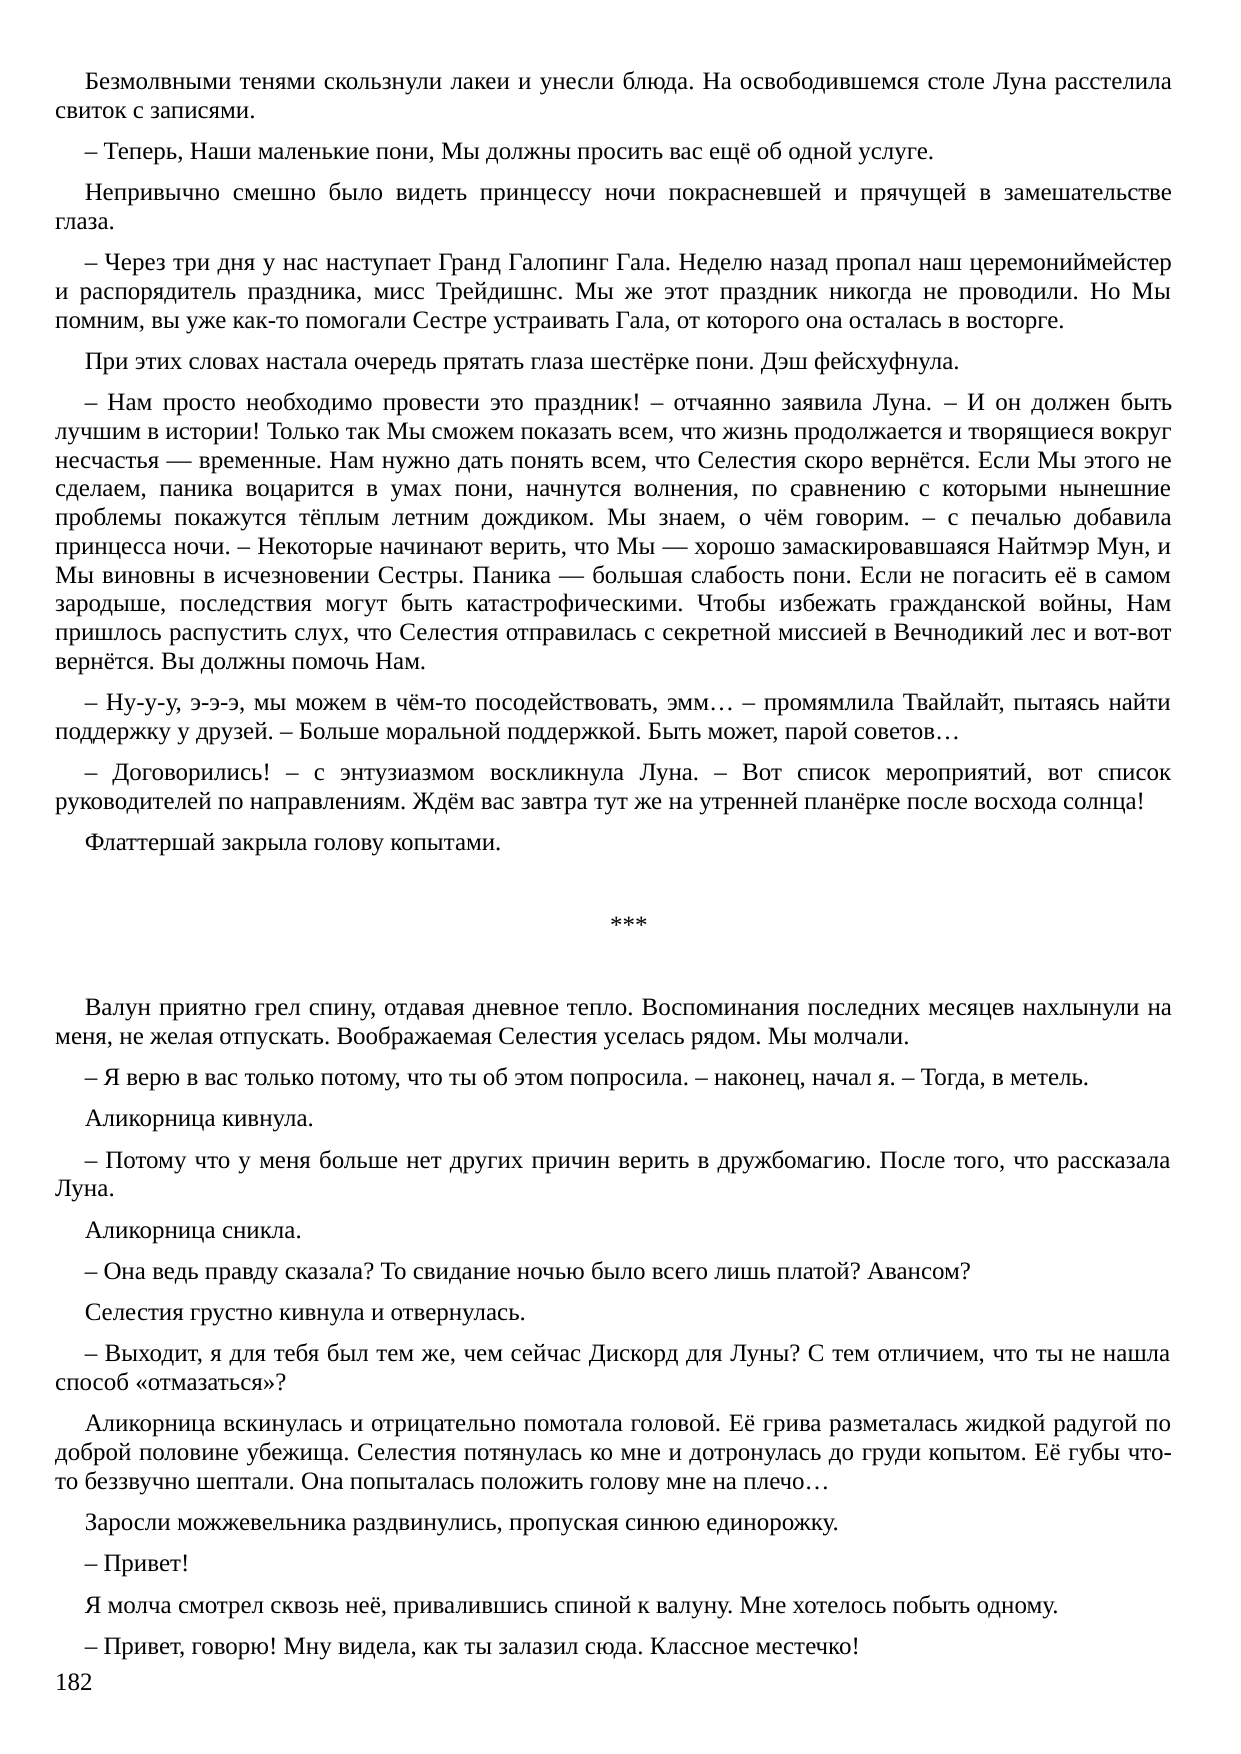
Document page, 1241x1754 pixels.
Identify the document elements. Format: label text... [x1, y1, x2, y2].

text – Потому что у меня больше нет других причин верить в дружбомагию. После того, что рассказала Луна. [55, 1145, 1173, 1202]
text *** [55, 910, 1173, 938]
text Аликорница сникла. [55, 1215, 1173, 1243]
text – Привет! [55, 1548, 1173, 1577]
text Селестия грустно кивнула и отвернулась. [55, 1297, 1173, 1326]
text – Привет, говорю! Мну видела, как ты залазил сюда. Классное местечко! [55, 1631, 1173, 1660]
text – Через три дня у нас наступает Гранд Галопинг Гала. Неделю назад пропал наш церемониймейстер и распорядитель праздника, мисс Трейдишнс. Мы же этот праздник никогда не проводили. Но Мы помним, вы уже как-то помогали Сестре устраивать Гала, от которого она осталась в восторге. [55, 247, 1173, 333]
text Флаттершай закрыла голову копытами. [55, 827, 1173, 856]
text – Она ведь правду сказала? То свидание ночью было всего лишь платой? Авансом? [55, 1256, 1173, 1285]
text Я молча смотрел сквозь неё, привалившись спиной к валуну. Мне хотелось побыть одному. [55, 1590, 1173, 1618]
text – Теперь, Наши маленькие пони, Мы должны просить вас ещё об одной услуге. [55, 136, 1173, 165]
text Аликорница кивнула. [55, 1103, 1173, 1132]
text Аликорница вскинулась и отрицательно помотала головой. Её грива разметалась жидкой радугой по доброй половине убежища. Селестия потянулась ко мне и дотронулась до груди копытом. Её губы что-то беззвучно шептали. Она попыталась положить голову мне на плечо… [55, 1408, 1173, 1495]
text Непривычно смешно было видеть принцессу ночи покрасневшей и прячущей в замешательстве глаза. [55, 177, 1173, 235]
text При этих словах настала очередь прятать глаза шестёрке пони. Дэш фейсхуфнула. [55, 346, 1173, 375]
text – Выходит, я для тебя был тем же, чем сейчас Дискорд для Луны? С тем отличием, что ты не нашла способ «отмазаться»? [55, 1338, 1173, 1396]
text – Договорились! – с энтузиазмом воскликнула Луна. – Вот список мероприятий, вот список руководителей по направлениям. Ждём вас завтра тут же на утренней планёрке после восхода солнца! [55, 757, 1173, 815]
text – Нам просто необходимо провести это праздник! – отчаянно заявила Луна. – И он должен быть лучшим в истории! Только так Мы сможем показать всем, что жизнь продолжается и творящиеся вокруг несчастья — временные. Нам нужно дать понять всем, что Селестия скоро вернётся. Если Мы этого не сделаем, паника воцарится в умах пони, начнутся волнения, по сравнению с которыми нынешние проблемы покажутся тёплым летним дождиком. Мы знаем, о чём говорим. – с печалью добавила принцесса ночи. – Некоторые начинают верить, что Мы — хорошо замаскировавшаяся Найтмэр Мун, и Мы виновны в исчезновении Сестры. Паника — большая слабость пони. Если не погасить её в самом зародыше, последствия могут быть катастрофическими. Чтобы избежать гражданской войны, Нам пришлось распустить слух, что Селестия отправилась с секретной миссией в Вечнодикий лес и вот-вот вернётся. Вы должны помочь Нам. [55, 387, 1173, 675]
text Безмолвными тенями скользнули лакеи и унесли блюда. На освободившемся столе Луна расстелила свиток с записями. [55, 66, 1173, 123]
text Валун приятно грел спину, отдавая дневное тепло. Воспоминания последних месяцев нахлынули на меня, не желая отпускать. Воображаемая Селестия уселась рядом. Мы молчали. [55, 992, 1173, 1050]
text – Я верю в вас только потому, что ты об этом попросила. – наконец, начал я. – Тогда, в метель. [55, 1062, 1173, 1091]
text – Ну-у-у, э-э-э, мы можем в чём-то посодействовать, эмм… – промямлила Твайлайт, пытаясь найти поддержку у друзей. – Больше моральной поддержкой. Быть может, парой советов… [55, 687, 1173, 745]
text Заросли можжевельника раздвинулись, пропуская синюю единорожку. [55, 1507, 1173, 1536]
